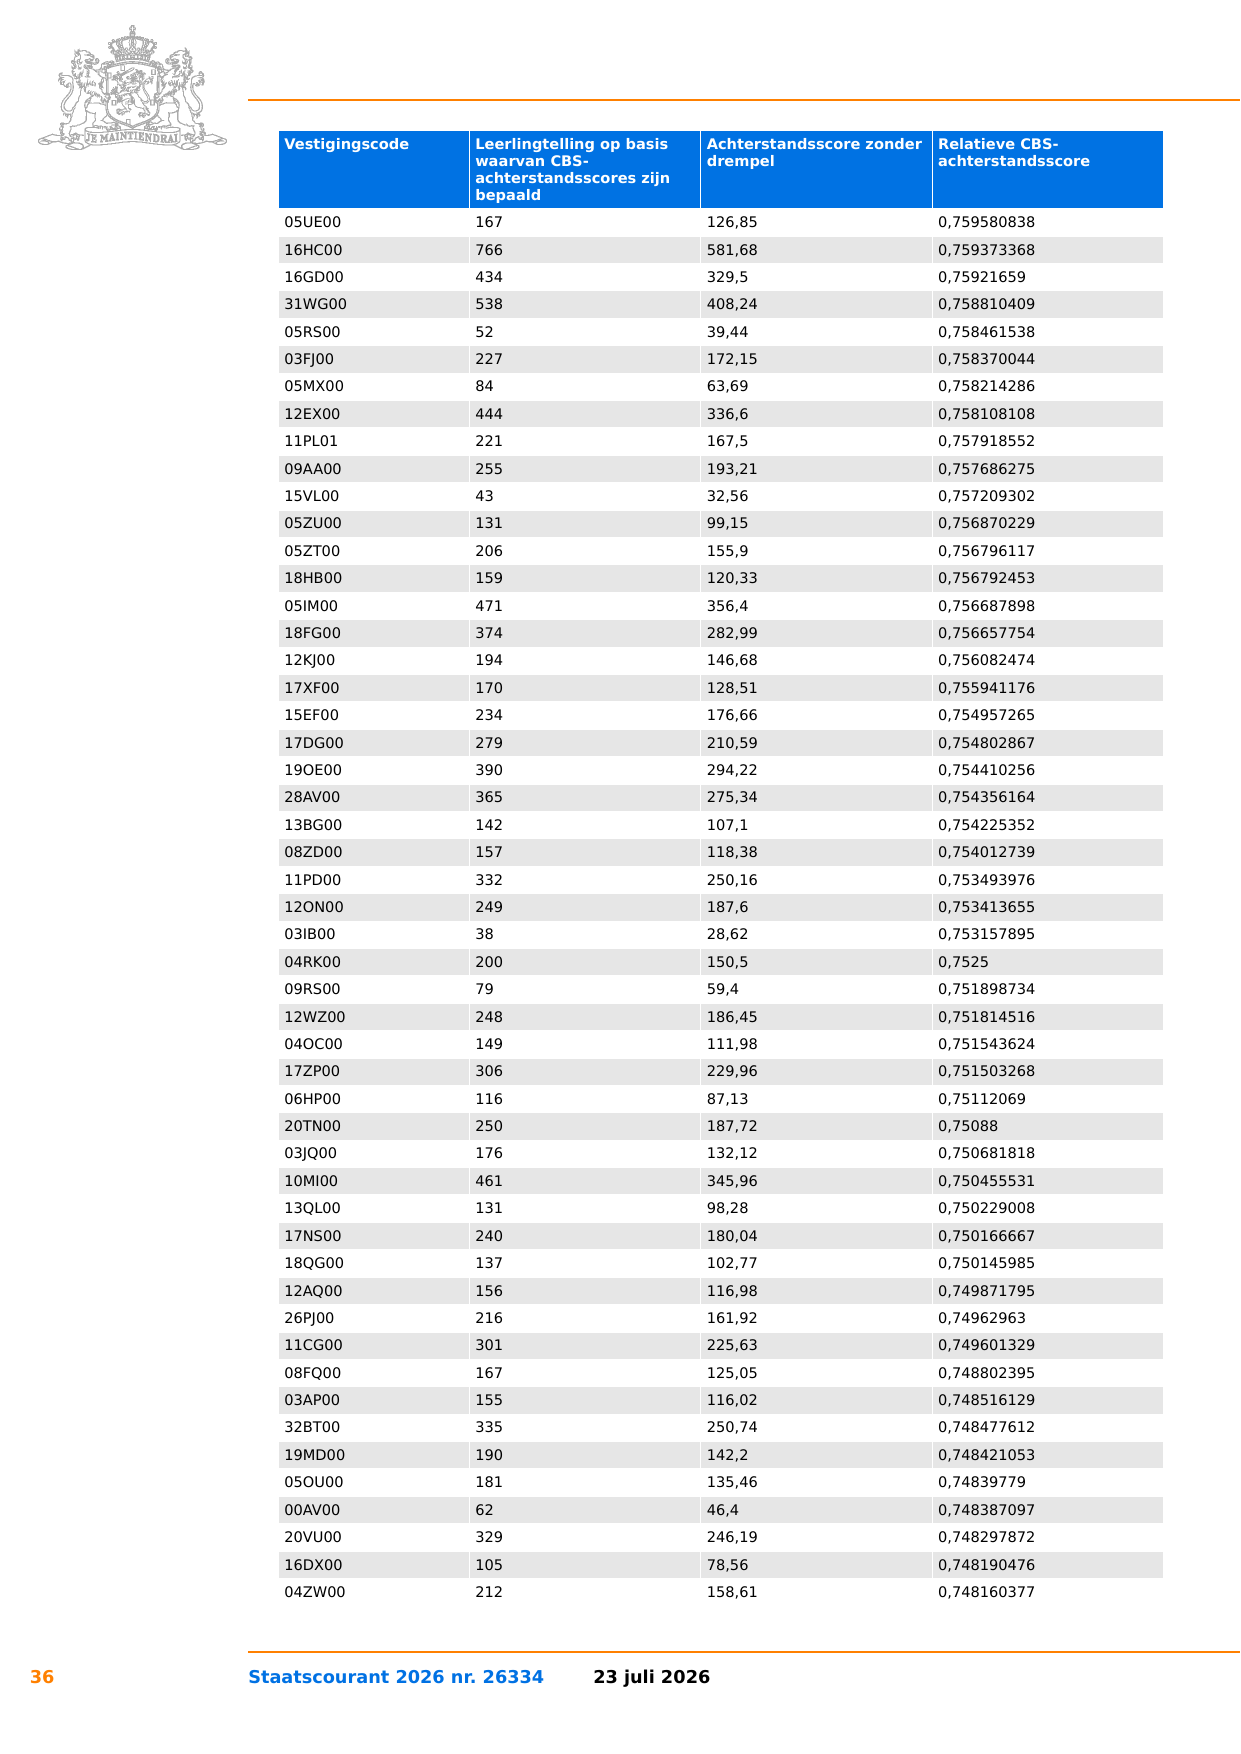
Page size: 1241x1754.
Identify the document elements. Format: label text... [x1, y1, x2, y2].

table_cell 11CG00 [279, 1333, 469, 1359]
table_cell 0,748421053 [933, 1442, 1163, 1468]
table_header Achterstandsscore zonder drempel [701, 131, 932, 208]
table_cell 20TN00 [279, 1113, 469, 1140]
table_cell 210,59 [701, 730, 932, 756]
table_cell 0,757918552 [933, 429, 1163, 455]
table_cell 0,754225352 [933, 812, 1163, 838]
table_cell 05ZU00 [279, 511, 469, 537]
table_cell 32,56 [701, 483, 932, 509]
table_cell 142,2 [701, 1442, 932, 1468]
table_cell 79 [470, 976, 700, 1003]
table_cell 186,45 [701, 1004, 932, 1030]
table_cell 05MX00 [279, 374, 469, 400]
table_cell 12KJ00 [279, 648, 469, 674]
table_cell 0,756796117 [933, 538, 1163, 564]
table_cell 116 [470, 1086, 700, 1112]
table_cell 176,66 [701, 703, 932, 729]
table_cell 05OU00 [279, 1470, 469, 1496]
table_cell 0,754012739 [933, 839, 1163, 866]
table_cell 09RS00 [279, 976, 469, 1003]
table_cell 12EX00 [279, 401, 469, 427]
table_cell 12WZ00 [279, 1004, 469, 1030]
table_cell 248 [470, 1004, 700, 1030]
table_cell 167,5 [701, 429, 932, 455]
table_cell 16HC00 [279, 237, 469, 263]
table_cell 03JQ00 [279, 1141, 469, 1167]
table_cell 63,69 [701, 374, 932, 400]
table_cell 00AV00 [279, 1497, 469, 1523]
table_cell 246,19 [701, 1524, 932, 1551]
table_cell 15VL00 [279, 483, 469, 509]
table_cell 0,756657754 [933, 620, 1163, 647]
table_cell 15EF00 [279, 703, 469, 729]
table_cell 0,75088 [933, 1113, 1163, 1140]
table_cell 0,750145985 [933, 1250, 1163, 1277]
table_header Relatieve CBS-achterstandsscore [933, 131, 1163, 208]
table_cell 180,04 [701, 1223, 932, 1249]
table_cell 131 [470, 511, 700, 537]
table_cell 229,96 [701, 1059, 932, 1085]
table_cell 52 [470, 319, 700, 345]
table_cell 155,9 [701, 538, 932, 564]
table_cell 306 [470, 1059, 700, 1085]
table_cell 282,99 [701, 620, 932, 647]
table_cell 461 [470, 1168, 700, 1194]
table_cell 18QG00 [279, 1250, 469, 1277]
table_cell 0,759580838 [933, 209, 1163, 236]
table_cell 19OE00 [279, 757, 469, 783]
table_cell 390 [470, 757, 700, 783]
table_cell 20VU00 [279, 1524, 469, 1551]
table_cell 0,758370044 [933, 346, 1163, 373]
table_cell 05UE00 [279, 209, 469, 236]
table_header Vestigingscode [279, 131, 469, 208]
table_cell 06HP00 [279, 1086, 469, 1112]
table_cell 187,72 [701, 1113, 932, 1140]
table_cell 336,6 [701, 401, 932, 427]
table_cell 0,748387097 [933, 1497, 1163, 1523]
table_cell 08ZD00 [279, 839, 469, 866]
table_cell 149 [470, 1031, 700, 1057]
table_cell 03FJ00 [279, 346, 469, 373]
table_cell 329,5 [701, 264, 932, 290]
table_cell 161,92 [701, 1305, 932, 1331]
table_cell 234 [470, 703, 700, 729]
table_cell 240 [470, 1223, 700, 1249]
table_cell 434 [470, 264, 700, 290]
table_cell 0,748802395 [933, 1360, 1163, 1386]
table_cell 05ZT00 [279, 538, 469, 564]
table_cell 0,756870229 [933, 511, 1163, 537]
table_cell 0,757686275 [933, 456, 1163, 482]
table_cell 0,751543624 [933, 1031, 1163, 1057]
table_cell 216 [470, 1305, 700, 1331]
table_cell 255 [470, 456, 700, 482]
table_cell 116,02 [701, 1387, 932, 1414]
table_cell 102,77 [701, 1250, 932, 1277]
table_cell 335 [470, 1415, 700, 1441]
table_cell 0,757209302 [933, 483, 1163, 509]
table_cell 18FG00 [279, 620, 469, 647]
table_cell 0,748477612 [933, 1415, 1163, 1441]
table_cell 107,1 [701, 812, 932, 838]
table_cell 118,38 [701, 839, 932, 866]
table_cell 126,85 [701, 209, 932, 236]
table_cell 200 [470, 949, 700, 975]
table_cell 131 [470, 1196, 700, 1222]
picture [38, 25, 227, 150]
table_cell 365 [470, 785, 700, 811]
table_cell 150,5 [701, 949, 932, 975]
table_cell 167 [470, 209, 700, 236]
table_cell 0,758810409 [933, 291, 1163, 318]
table_cell 0,755941176 [933, 675, 1163, 701]
table_cell 250,16 [701, 867, 932, 893]
table_cell 78,56 [701, 1552, 932, 1578]
table_cell 0,753413655 [933, 894, 1163, 921]
table_cell 13QL00 [279, 1196, 469, 1222]
table_cell 0,754802867 [933, 730, 1163, 756]
table_cell 04RK00 [279, 949, 469, 975]
table_cell 16GD00 [279, 264, 469, 290]
table_cell 225,63 [701, 1333, 932, 1359]
table_cell 159 [470, 565, 700, 592]
table_cell 250 [470, 1113, 700, 1140]
table_cell 0,750166667 [933, 1223, 1163, 1249]
table_cell 128,51 [701, 675, 932, 701]
table_cell 221 [470, 429, 700, 455]
table_cell 31WG00 [279, 291, 469, 318]
table_cell 0,750681818 [933, 1141, 1163, 1167]
table_cell 155 [470, 1387, 700, 1414]
table_cell 0,758461538 [933, 319, 1163, 345]
table_cell 28,62 [701, 922, 932, 948]
table_cell 04ZW00 [279, 1579, 469, 1605]
table_cell 0,74962963 [933, 1305, 1163, 1331]
table_cell 59,4 [701, 976, 932, 1003]
table_cell 32BT00 [279, 1415, 469, 1441]
table_cell 0,7525 [933, 949, 1163, 975]
table_cell 408,24 [701, 291, 932, 318]
table_cell 301 [470, 1333, 700, 1359]
table_cell 116,98 [701, 1278, 932, 1304]
table_cell 05IM00 [279, 593, 469, 619]
table_cell 0,751503268 [933, 1059, 1163, 1085]
table_cell 581,68 [701, 237, 932, 263]
table_cell 190 [470, 1442, 700, 1468]
table_cell 279 [470, 730, 700, 756]
table_cell 111,98 [701, 1031, 932, 1057]
table_cell 329 [470, 1524, 700, 1551]
table_cell 120,33 [701, 565, 932, 592]
table_cell 193,21 [701, 456, 932, 482]
table_cell 158,61 [701, 1579, 932, 1605]
table_cell 181 [470, 1470, 700, 1496]
table_cell 38 [470, 922, 700, 948]
table_cell 105 [470, 1552, 700, 1578]
table_cell 0,75112069 [933, 1086, 1163, 1112]
table_cell 444 [470, 401, 700, 427]
table_cell 43 [470, 483, 700, 509]
table_cell 16DX00 [279, 1552, 469, 1578]
table_cell 0,759373368 [933, 237, 1163, 263]
table_cell 0,756687898 [933, 593, 1163, 619]
table_cell 03AP00 [279, 1387, 469, 1414]
table_cell 0,750229008 [933, 1196, 1163, 1222]
table_cell 05RS00 [279, 319, 469, 345]
table_cell 19MD00 [279, 1442, 469, 1468]
table_cell 146,68 [701, 648, 932, 674]
table_cell 206 [470, 538, 700, 564]
table_cell 0,751814516 [933, 1004, 1163, 1030]
table_cell 275,34 [701, 785, 932, 811]
table_cell 0,754410256 [933, 757, 1163, 783]
table_cell 0,74839779 [933, 1470, 1163, 1496]
table_cell 471 [470, 593, 700, 619]
table_cell 09AA00 [279, 456, 469, 482]
table_cell 0,753157895 [933, 922, 1163, 948]
table_cell 167 [470, 1360, 700, 1386]
table_cell 26PJ00 [279, 1305, 469, 1331]
table_cell 0,750455531 [933, 1168, 1163, 1194]
table_cell 187,6 [701, 894, 932, 921]
table_cell 0,758108108 [933, 401, 1163, 427]
table_cell 345,96 [701, 1168, 932, 1194]
table_cell 13BG00 [279, 812, 469, 838]
table_cell 142 [470, 812, 700, 838]
table_cell 374 [470, 620, 700, 647]
table_cell 98,28 [701, 1196, 932, 1222]
table_cell 227 [470, 346, 700, 373]
table_cell 11PL01 [279, 429, 469, 455]
table_header Leerlingtelling op basis waarvan CBS-achterstandsscores zijn bepaald [470, 131, 700, 208]
table_cell 0,75921659 [933, 264, 1163, 290]
table_cell 99,15 [701, 511, 932, 537]
table_cell 0,754356164 [933, 785, 1163, 811]
table_cell 0,748160377 [933, 1579, 1163, 1605]
table_cell 176 [470, 1141, 700, 1167]
table_cell 538 [470, 291, 700, 318]
table_cell 137 [470, 1250, 700, 1277]
table_cell 62 [470, 1497, 700, 1523]
table_cell 0,749871795 [933, 1278, 1163, 1304]
table_cell 125,05 [701, 1360, 932, 1386]
table_cell 0,749601329 [933, 1333, 1163, 1359]
table_cell 12ON00 [279, 894, 469, 921]
table_cell 135,46 [701, 1470, 932, 1496]
table_cell 17XF00 [279, 675, 469, 701]
table_cell 04OC00 [279, 1031, 469, 1057]
table_cell 11PD00 [279, 867, 469, 893]
table_cell 0,754957265 [933, 703, 1163, 729]
table_cell 10MI00 [279, 1168, 469, 1194]
table_cell 0,748297872 [933, 1524, 1163, 1551]
table_cell 0,756082474 [933, 648, 1163, 674]
table_cell 03IB00 [279, 922, 469, 948]
table_cell 170 [470, 675, 700, 701]
table_cell 766 [470, 237, 700, 263]
table_cell 18HB00 [279, 565, 469, 592]
table_cell 0,748190476 [933, 1552, 1163, 1578]
table_cell 0,753493976 [933, 867, 1163, 893]
table_cell 17ZP00 [279, 1059, 469, 1085]
table_cell 0,758214286 [933, 374, 1163, 400]
table_cell 0,751898734 [933, 976, 1163, 1003]
table_cell 87,13 [701, 1086, 932, 1112]
table_cell 250,74 [701, 1415, 932, 1441]
table_cell 172,15 [701, 346, 932, 373]
table_cell 0,748516129 [933, 1387, 1163, 1414]
table_cell 294,22 [701, 757, 932, 783]
table_cell 12AQ00 [279, 1278, 469, 1304]
table_cell 194 [470, 648, 700, 674]
table_cell 356,4 [701, 593, 932, 619]
table_cell 332 [470, 867, 700, 893]
table_cell 0,756792453 [933, 565, 1163, 592]
table_cell 249 [470, 894, 700, 921]
table_cell 212 [470, 1579, 700, 1605]
table_cell 39,44 [701, 319, 932, 345]
table_cell 84 [470, 374, 700, 400]
table_cell 08FQ00 [279, 1360, 469, 1386]
table_cell 132,12 [701, 1141, 932, 1167]
table_cell 17NS00 [279, 1223, 469, 1249]
table_cell 46,4 [701, 1497, 932, 1523]
table_cell 157 [470, 839, 700, 866]
table_cell 17DG00 [279, 730, 469, 756]
table_cell 156 [470, 1278, 700, 1304]
table_cell 28AV00 [279, 785, 469, 811]
